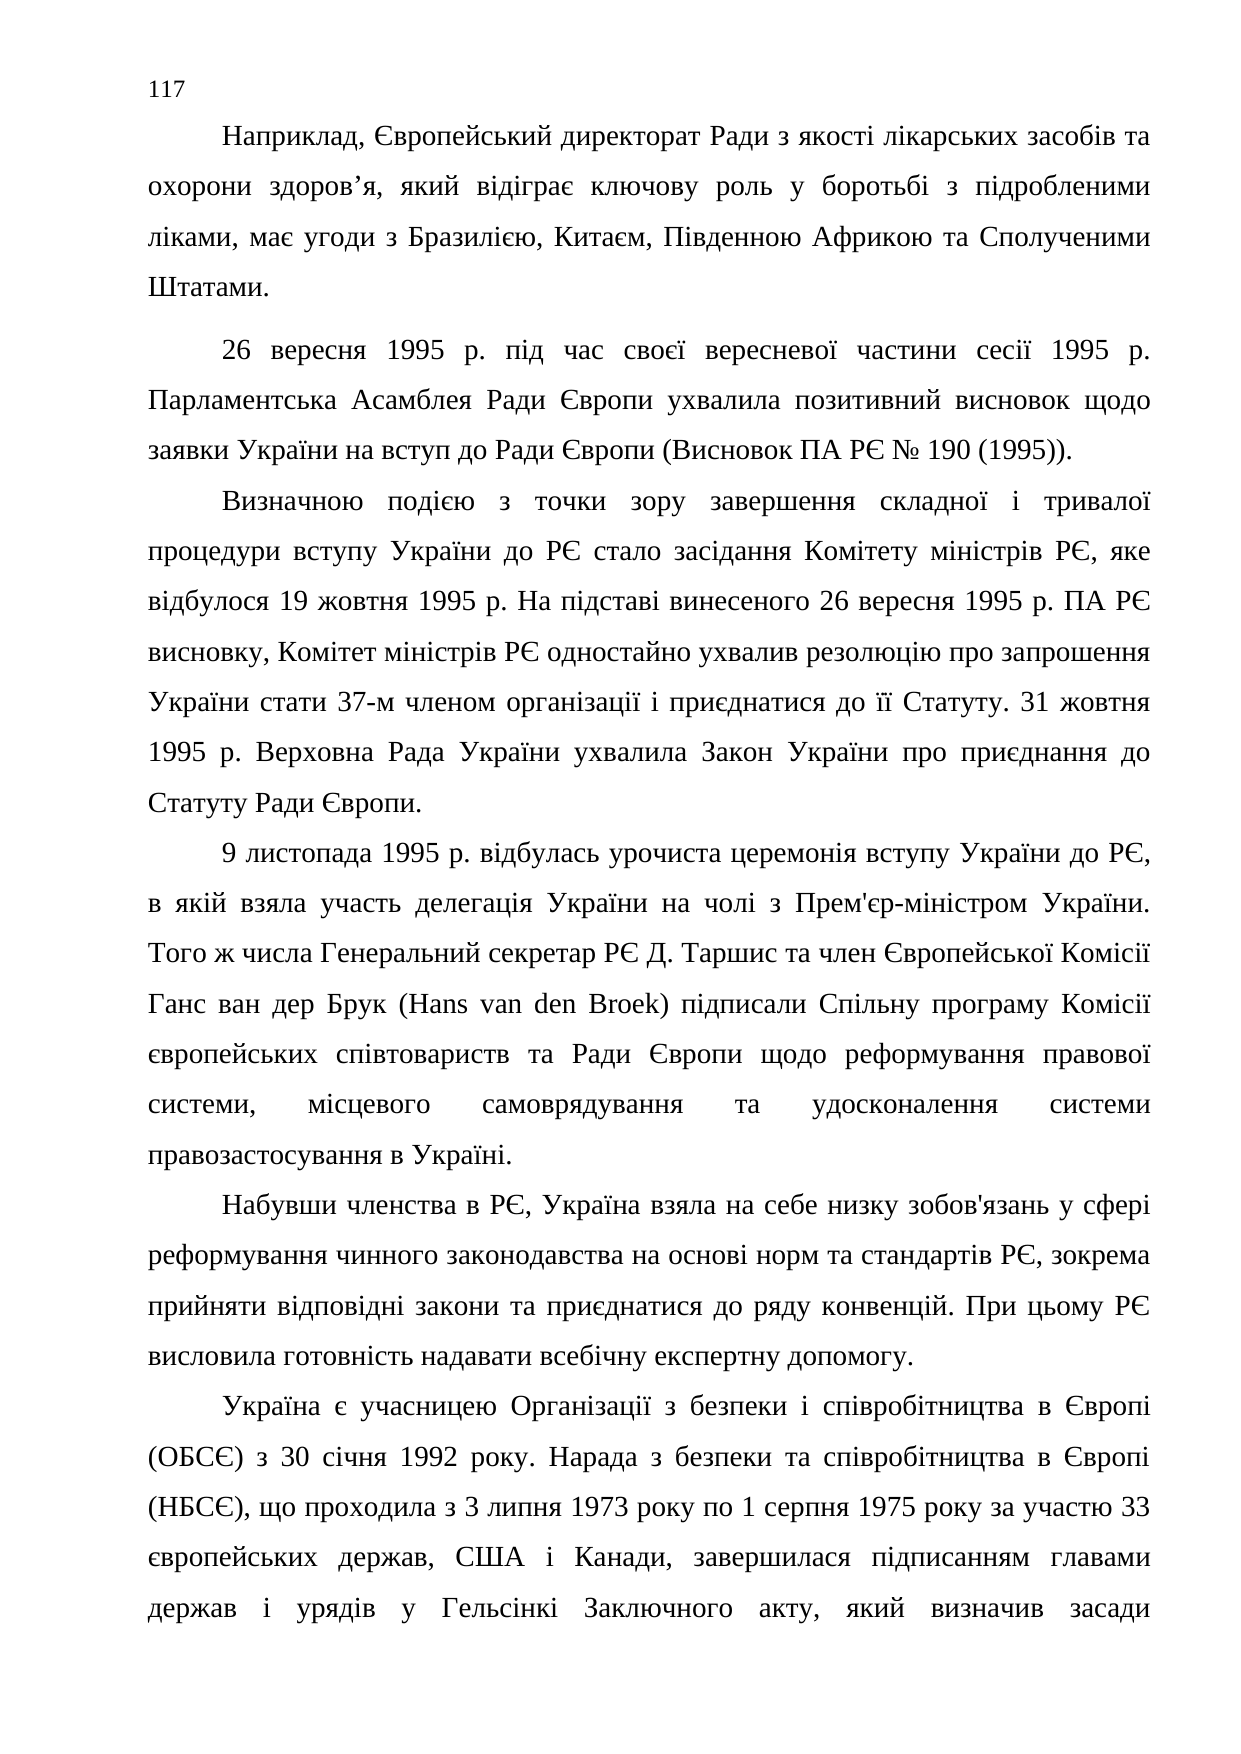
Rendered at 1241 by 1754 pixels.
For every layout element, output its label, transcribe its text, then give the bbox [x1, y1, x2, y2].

text 26 вересня 1995 р. під час своєї вересневої частини сесії 1995 р. Парламентська Асамблея Ради Європи ухвалила позитивний висновок щодо заявки України на вступ до Ради Європи (Висновок ПА РЄ № 190 (1995)). [148, 332, 1152, 466]
text Україна є учасницею Організації з безпеки і співробітництва в Європі (ОБСЄ) з 30 січня 1992 року. Нарада з безпеки та співробітництва в Європі (НБСЄ), що проходила з 3 липня 1973 року по 1 серпня 1975 року за участю 33 європейських держав, США і Канади, завершилася підписанням главами держав і урядів у Гельсінкі Заключного акту, який визначив засади [148, 1388, 1152, 1623]
text Наприклад, Європейський директорат Ради з якості лікарських засобів та охорони здоров’я, який відіграє ключову роль у боротьбі з підробленими ліками, має угоди з Бразилією, Китаєм, Південною Африкою та Сполученими Штатами. [148, 118, 1152, 303]
text 9 листопада 1995 р. відбулась урочиста церемонія вступу України до РЄ, в якій взяла участь делегація України на чолі з Прем'єр-міністром України. Того ж числа Генеральний секретар РЄ Д. Таршис та член Європейської Комісії Ганс ван дер Брук (Hans van den Broek) підписали Спільну програму Комісії європейських співтовариств та Ради Європи щодо реформування правової системи, місцевого самоврядування та удосконалення системи правозастосування в Україні. [148, 835, 1152, 1170]
text Визначною подією з точки зору завершення складної і тривалої процедури вступу України до РЄ стало засідання Комітету міністрів РЄ, яке відбулося 19 жовтня 1995 р. На підставі винесеного 26 вересня 1995 р. ПА РЄ висновку, Комітет міністрів РЄ одностайно ухвалив резолюцію про запрошення України стати 37-м членом організації і приєднатися до її Статуту. 31 жовтня 1995 р. Верховна Рада України ухвалила Закон України про приєднання до Статуту Ради Європи. [148, 483, 1152, 818]
text Набувши членства в РЄ, Україна взяла на себе низку зобов'язань у сфері реформування чинного законодавства на основі норм та стандартів РЄ, зокрема прийняти відповідні закони та приєднатися до ряду конвенцій. При цьому РЄ висловила готовність надавати всебічну експертну допомогу. [148, 1187, 1152, 1372]
